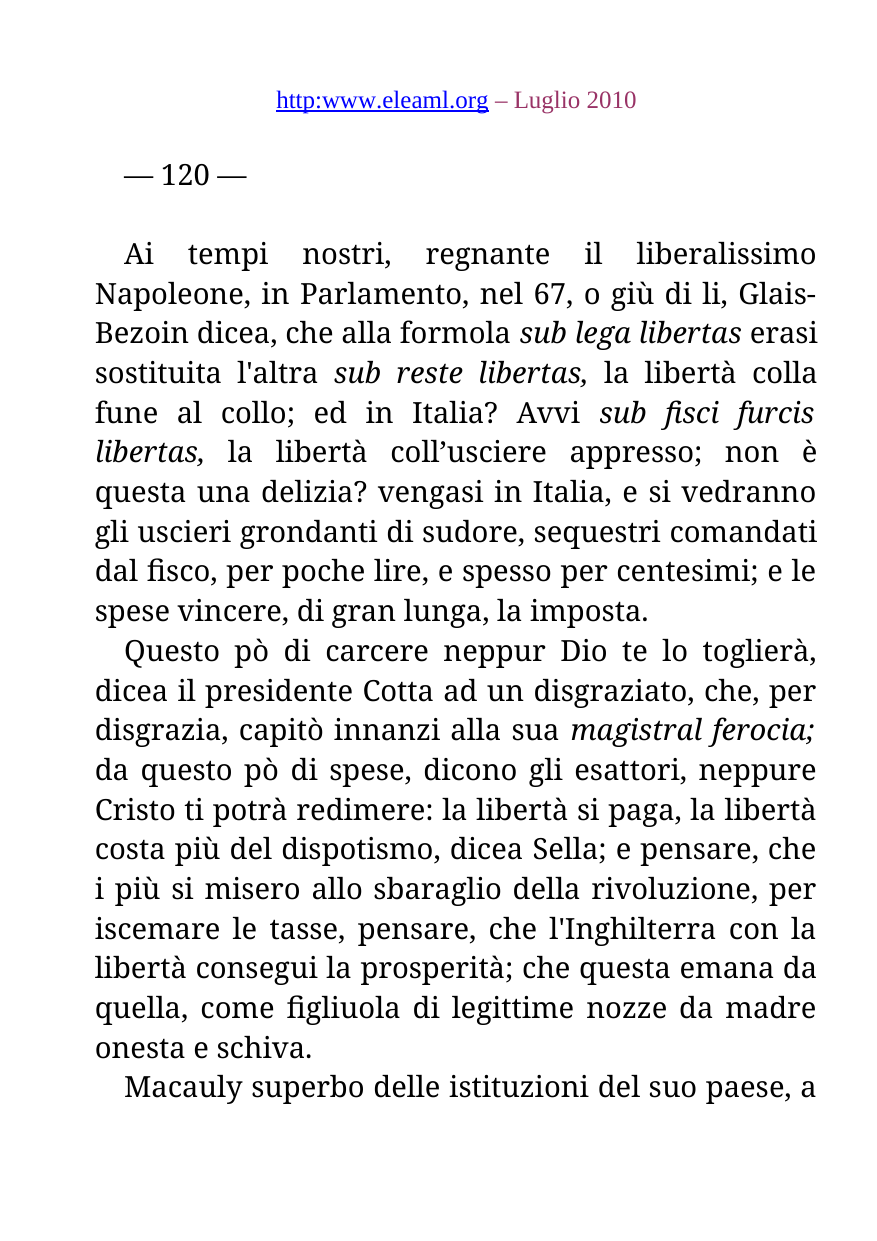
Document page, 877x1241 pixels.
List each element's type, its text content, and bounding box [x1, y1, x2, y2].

text — 120 — [94, 154, 818, 193]
text Questo pò di carcere neppur Dio te lo toglierà, dicea il presidente Cotta ad un disgraziato, che, per disgrazia, capitò innanzi alla sua magistral ferocia; da questo pò di spese, dicono gli esattori, neppure Cristo ti potrà redimere: la libertà si paga, la libertà costa più del dispotismo, dicea Sella; e pensare, che i più si misero allo sbaraglio della rivoluzione, per iscemare le tasse, pensare, che l'Inghilterra con la libertà consegui la prosperità; che questa emana da quella, come figliuola di legittime nozze da madre onesta e schiva. [94, 630, 818, 1067]
text Macauly superbo delle istituzioni del suo paese, a [94, 1067, 818, 1106]
text Ai tempi nostri, regnante il liberalissimo Napoleone, in Parlamento, nel 67, o giù di li, Glais-Bezoin dicea, che alla formola sub lega libertas erasi sostituita l'altra sub reste libertas, la libertà colla fune al collo; ed in Italia? Avvi sub fisci furcis libertas, la libertà coll’usciere appresso; non è questa una delizia? vengasi in Italia, e si vedranno gli uscieri grondanti di sudore, sequestri comandati dal fisco, per poche lire, e spesso per centesimi; e le spese vincere, di gran lunga, la imposta. [94, 233, 818, 630]
